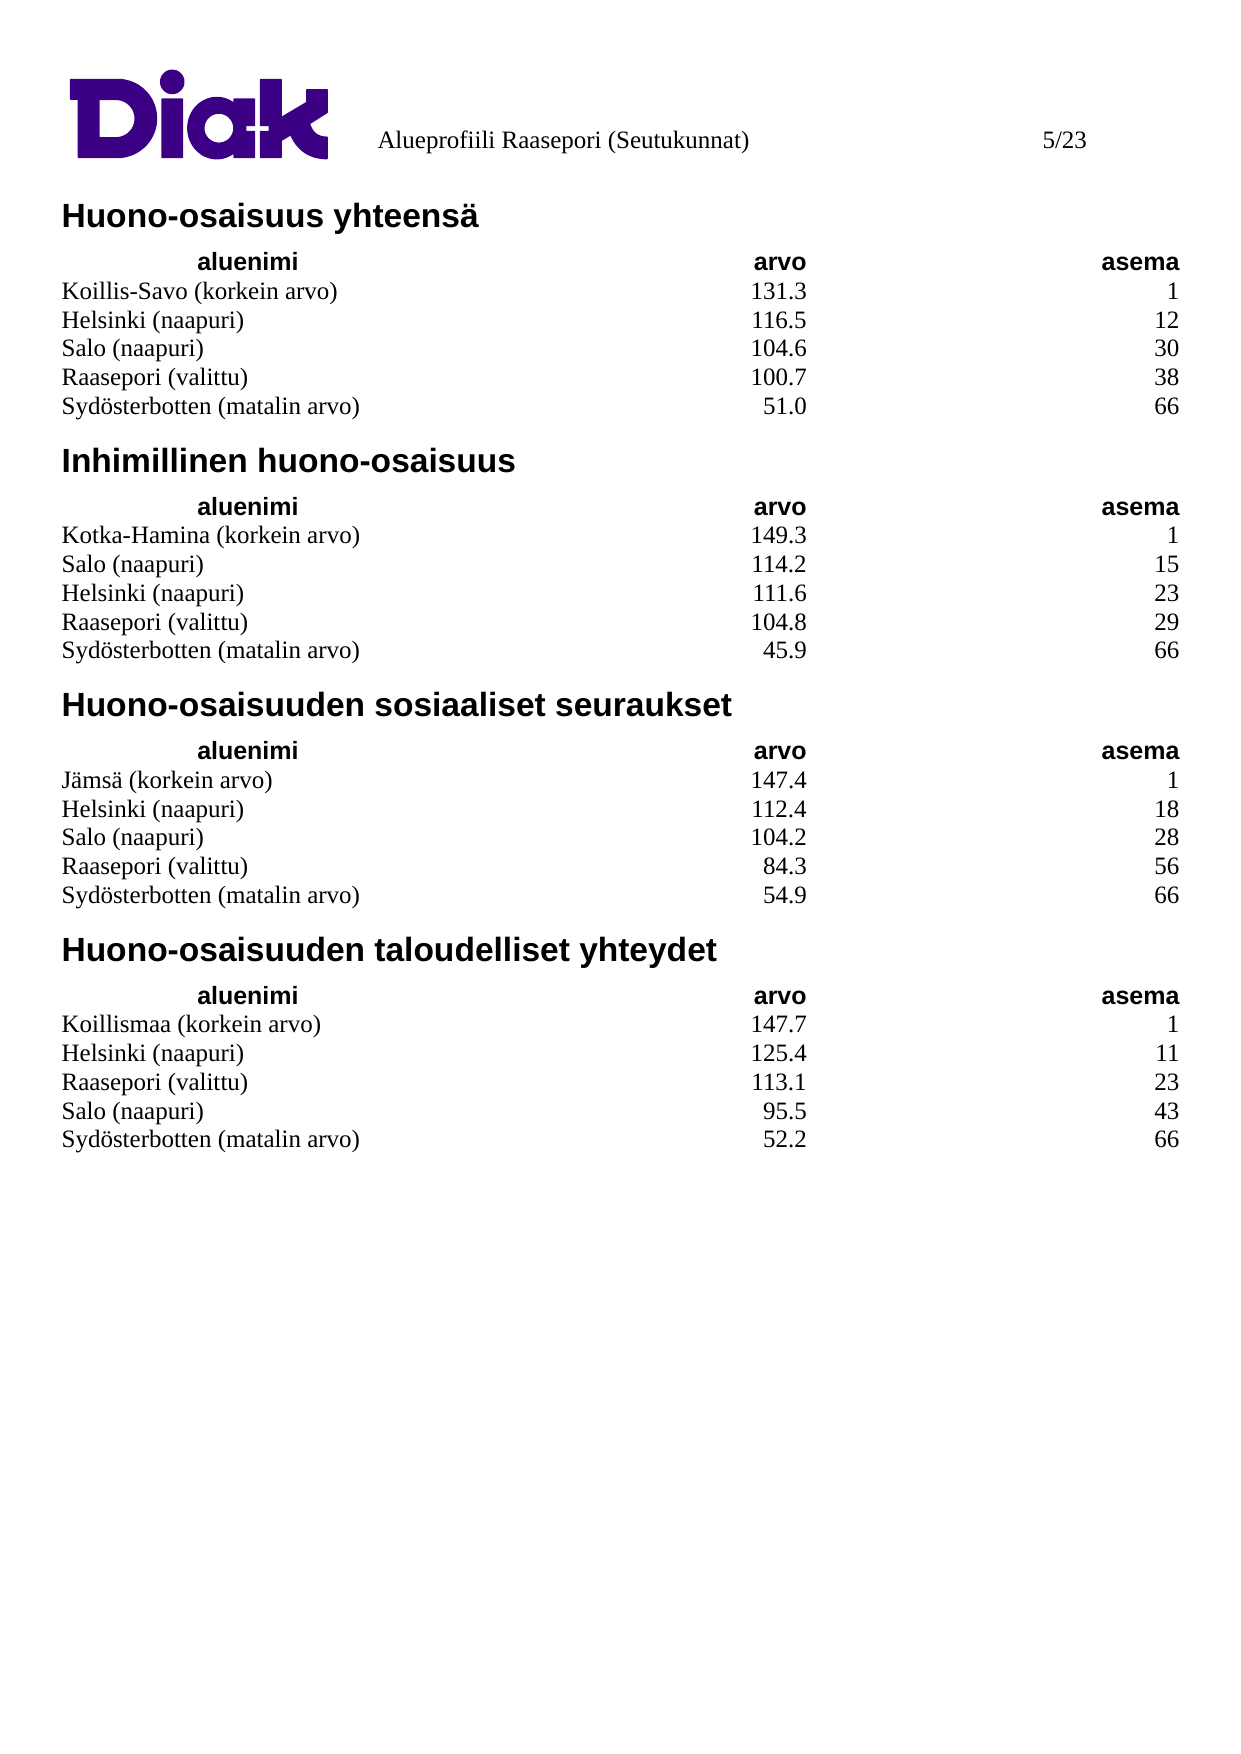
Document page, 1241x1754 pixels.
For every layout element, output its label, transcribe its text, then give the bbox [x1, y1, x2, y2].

table_cell 100.7 [434, 362, 806, 391]
table_cell 111.6 [434, 578, 806, 607]
table_cell 38 [806, 362, 1179, 391]
table_cell 1 [806, 521, 1179, 549]
subtitle Huono-osaisuus yhteensä [61, 196, 1179, 235]
table_header arvo [434, 247, 806, 276]
table_cell 28 [806, 823, 1179, 851]
table_cell 149.3 [434, 521, 806, 549]
table_cell 66 [806, 636, 1179, 664]
table_cell Koillis-Savo (korkein arvo) [61, 276, 434, 305]
table_header aluenimi [61, 981, 434, 1009]
table_cell Sydösterbotten (matalin arvo) [61, 880, 434, 909]
table_cell Jämsä (korkein arvo) [61, 765, 434, 794]
table_cell 11 [806, 1038, 1179, 1067]
table_cell 1 [806, 765, 1179, 794]
table_header asema [806, 981, 1179, 1009]
table_cell 104.8 [434, 607, 806, 636]
subtitle Huono-osaisuuden sosiaaliset seuraukset [61, 685, 1179, 724]
table_cell Salo (naapuri) [61, 334, 434, 362]
table_cell Sydösterbotten (matalin arvo) [61, 391, 434, 420]
table_cell Sydösterbotten (matalin arvo) [61, 1125, 434, 1153]
table_cell 147.4 [434, 765, 806, 794]
table_cell 131.3 [434, 276, 806, 305]
table_header aluenimi [61, 492, 434, 521]
table_cell Salo (naapuri) [61, 1096, 434, 1124]
table_cell 15 [806, 549, 1179, 578]
table_cell 125.4 [434, 1038, 806, 1067]
table_cell 43 [806, 1096, 1179, 1124]
table_cell 23 [806, 578, 1179, 607]
table_cell 114.2 [434, 549, 806, 578]
table_cell 113.1 [434, 1067, 806, 1096]
table_cell Salo (naapuri) [61, 549, 434, 578]
table_cell 66 [806, 1125, 1179, 1153]
table_cell Helsinki (naapuri) [61, 305, 434, 333]
table_cell Koillismaa (korkein arvo) [61, 1010, 434, 1038]
table_cell 66 [806, 880, 1179, 909]
table_cell 1 [806, 1010, 1179, 1038]
table_cell 45.9 [434, 636, 806, 664]
table_cell Kotka-Hamina (korkein arvo) [61, 521, 434, 549]
table_cell 12 [806, 305, 1179, 333]
table_cell 30 [806, 334, 1179, 362]
table_header arvo [434, 492, 806, 521]
table_cell Helsinki (naapuri) [61, 578, 434, 607]
table_header asema [806, 247, 1179, 276]
subtitle Huono-osaisuuden taloudelliset yhteydet [61, 929, 1179, 968]
table_cell 18 [806, 794, 1179, 822]
table_cell 29 [806, 607, 1179, 636]
subtitle Inhimillinen huono-osaisuus [61, 441, 1179, 479]
table_cell 23 [806, 1067, 1179, 1096]
table_cell Sydösterbotten (matalin arvo) [61, 636, 434, 664]
table_cell 66 [806, 391, 1179, 420]
table_cell 1 [806, 276, 1179, 305]
table_cell Raasepori (valittu) [61, 1067, 434, 1096]
table_header aluenimi [61, 736, 434, 765]
table_cell 104.6 [434, 334, 806, 362]
table_cell 95.5 [434, 1096, 806, 1124]
table_header asema [806, 492, 1179, 521]
table_cell 56 [806, 851, 1179, 880]
table_cell 112.4 [434, 794, 806, 822]
table_cell 54.9 [434, 880, 806, 909]
table_cell Raasepori (valittu) [61, 851, 434, 880]
table_cell 104.2 [434, 823, 806, 851]
table_header arvo [434, 736, 806, 765]
table_cell Salo (naapuri) [61, 823, 434, 851]
table_cell 116.5 [434, 305, 806, 333]
table_cell Helsinki (naapuri) [61, 794, 434, 822]
table_cell 52.2 [434, 1125, 806, 1153]
table_cell 84.3 [434, 851, 806, 880]
table_cell Helsinki (naapuri) [61, 1038, 434, 1067]
table_cell 147.7 [434, 1010, 806, 1038]
table_cell 51.0 [434, 391, 806, 420]
table_cell Raasepori (valittu) [61, 362, 434, 391]
table_header aluenimi [61, 247, 434, 276]
table_header arvo [434, 981, 806, 1009]
table_header asema [806, 736, 1179, 765]
table_cell Raasepori (valittu) [61, 607, 434, 636]
